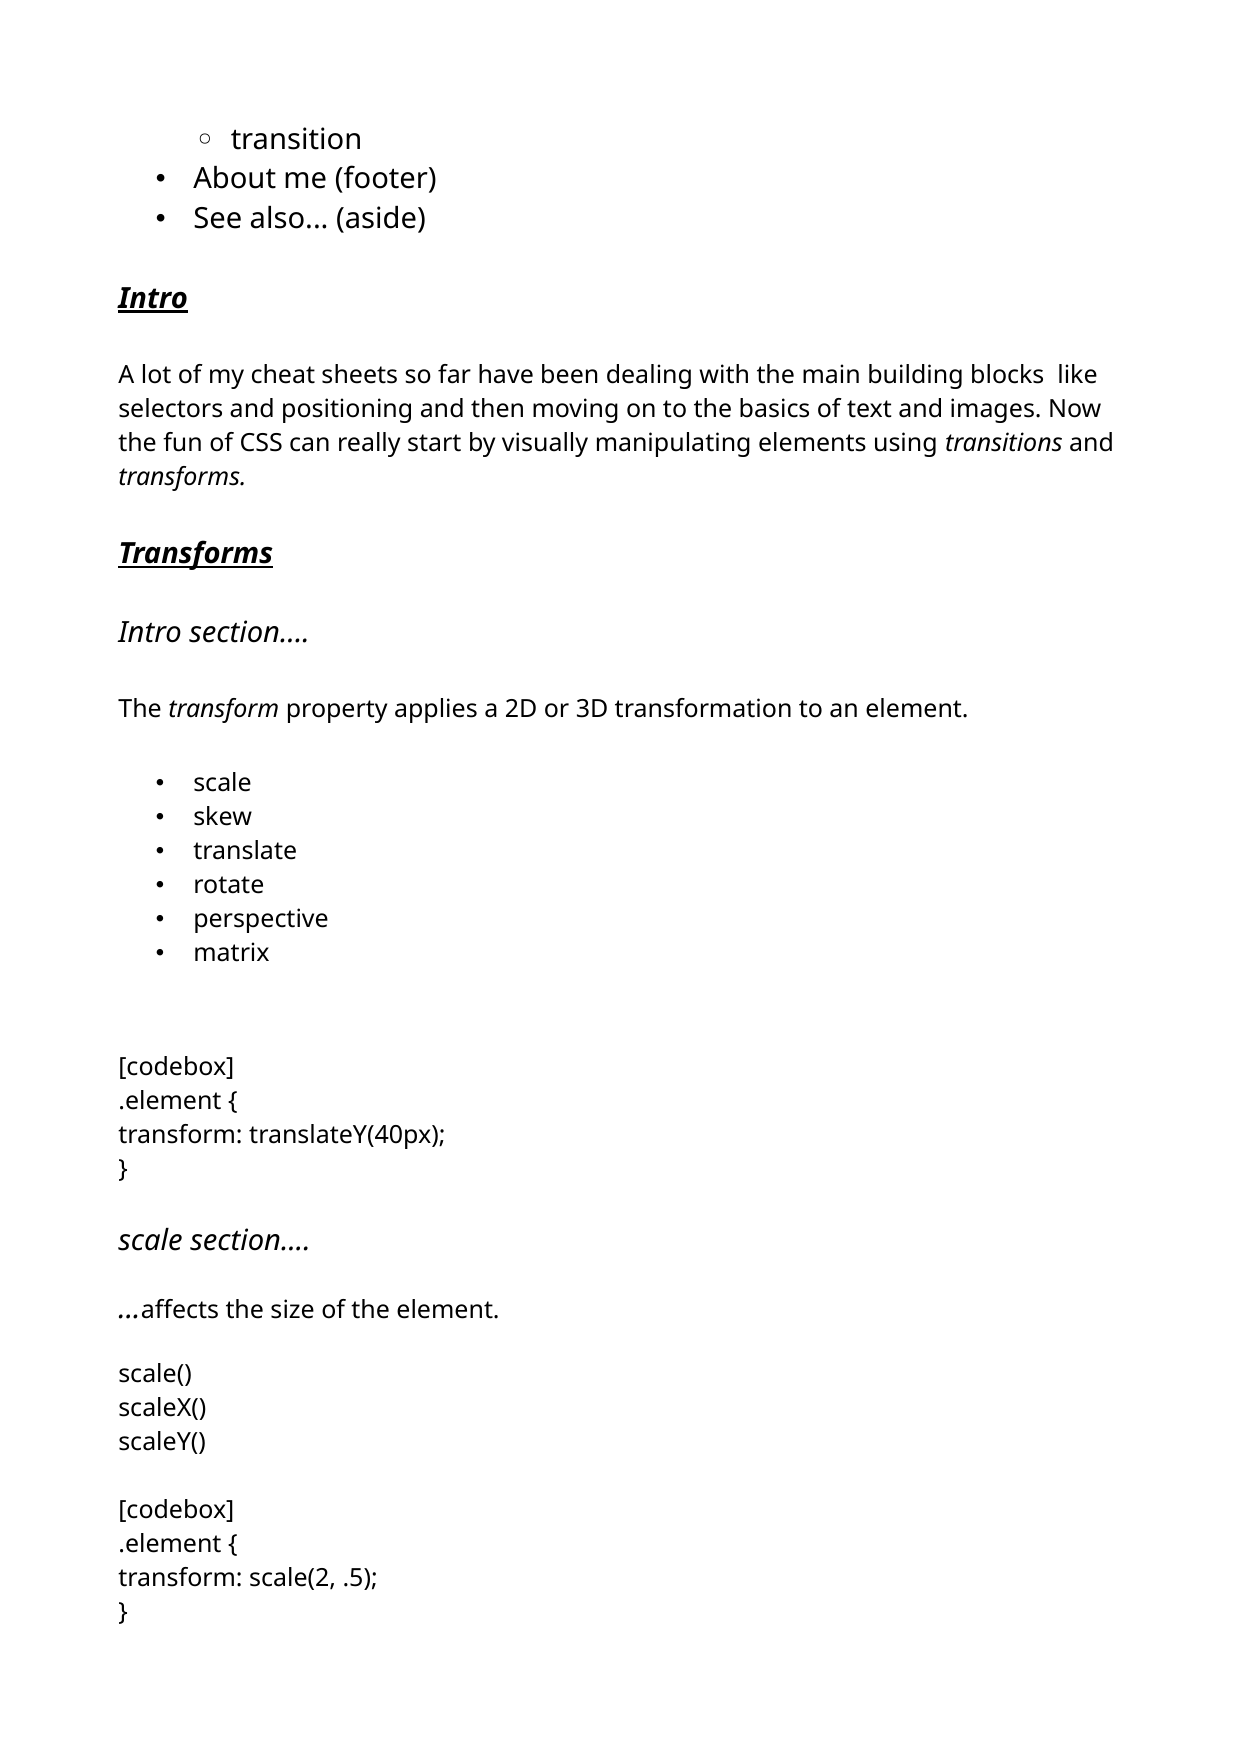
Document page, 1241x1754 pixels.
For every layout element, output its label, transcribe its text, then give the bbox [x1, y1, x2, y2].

text [codebox] [118, 1048, 1122, 1082]
text ...affects the size of the element. [118, 1287, 1122, 1327]
text transform: scale(2, .5); [118, 1560, 1122, 1594]
list skew [156, 799, 1122, 833]
text transform: translateY(40px); [118, 1117, 1122, 1151]
list translate [156, 833, 1122, 867]
list transition [193, 118, 1122, 158]
text .element { [118, 1082, 1122, 1117]
list scale [156, 765, 1122, 799]
text scaleX() [118, 1390, 1122, 1424]
text .element { [118, 1526, 1122, 1560]
text [codebox] [118, 1492, 1122, 1526]
list See also... (aside) [156, 197, 1122, 237]
text The transform property applies a 2D or 3D transformation to an element. [118, 691, 1122, 725]
list perspective [156, 901, 1122, 935]
list rotate [156, 867, 1122, 901]
text Intro section.... [118, 612, 1122, 651]
list matrix [156, 935, 1122, 969]
list About me (footer) [156, 158, 1122, 197]
text A lot of my cheat sheets so far have been dealing with the main building blocks like selectors and positioning and then moving on to the basics of text and images. Now the fun of CSS can really start by visually manipulating elements using transitions and transforms. [118, 356, 1122, 492]
text scale() [118, 1356, 1122, 1390]
text Transforms [118, 532, 1122, 572]
text } [118, 1151, 1122, 1185]
text Intro [118, 277, 1122, 317]
text scaleY() [118, 1424, 1122, 1458]
text scale section.... [118, 1219, 1122, 1258]
text } [118, 1594, 1122, 1628]
